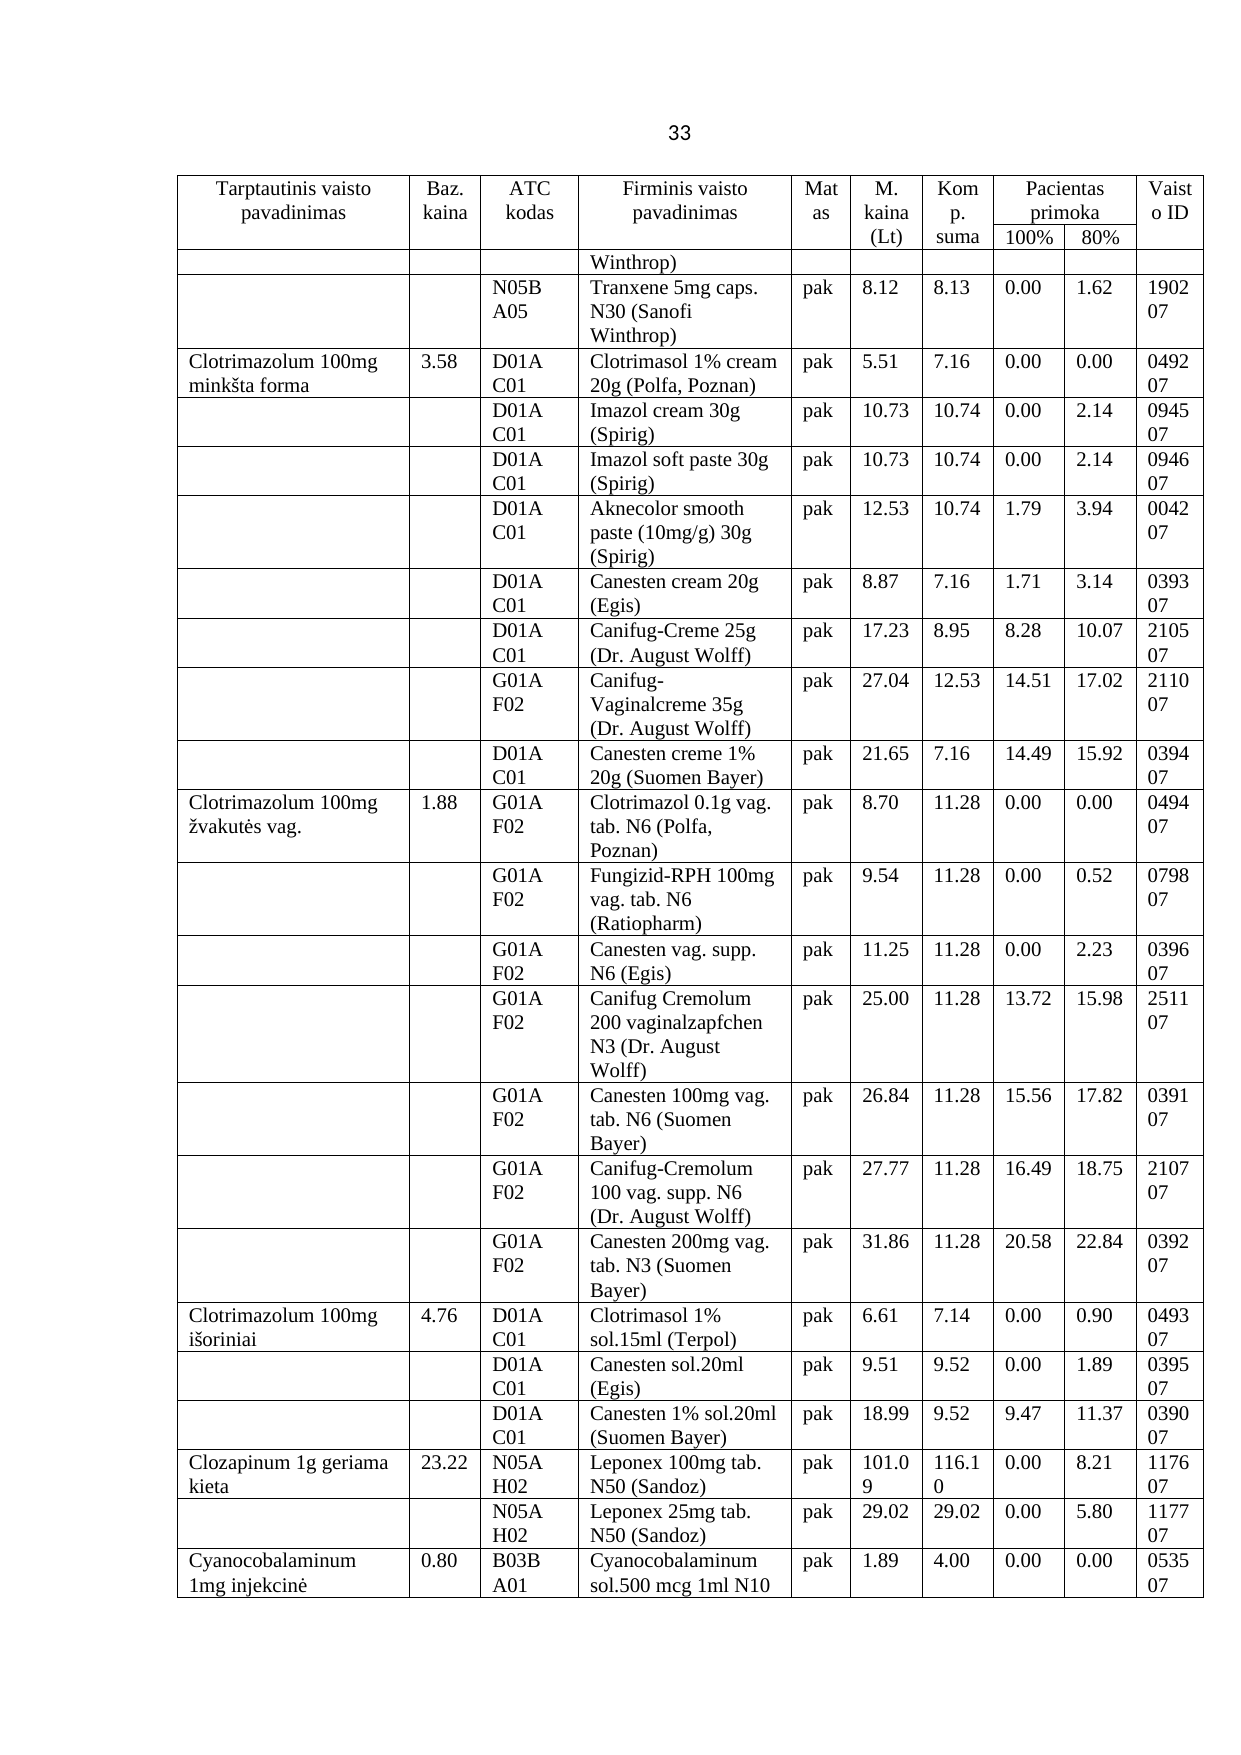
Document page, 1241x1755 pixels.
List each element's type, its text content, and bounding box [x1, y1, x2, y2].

table_cell 8.95 [923, 619, 993, 667]
table_cell 8.70 [851, 790, 922, 862]
table_cell 31.86 [851, 1229, 922, 1302]
table_cell [178, 1352, 409, 1400]
table_cell 0.00 [994, 447, 1064, 495]
table_cell [410, 1156, 480, 1228]
table_cell 15.98 [1065, 986, 1136, 1082]
table_cell 2.23 [1065, 936, 1136, 984]
table_cell 049307 [1137, 1303, 1203, 1351]
table_cell D01A C01 [481, 741, 578, 789]
table_cell 211007 [1137, 668, 1203, 740]
table_cell Leponex 25mg tab. N50 (Sandoz) [579, 1499, 791, 1547]
table_cell 0.00 [1065, 1549, 1136, 1597]
table_cell 117707 [1137, 1499, 1203, 1547]
table_cell 0.00 [994, 1352, 1064, 1400]
table_cell 0.00 [994, 1450, 1064, 1498]
table_cell G01A F02 [481, 863, 578, 935]
table_cell D01A C01 [481, 398, 578, 446]
table_cell 9.51 [851, 1352, 922, 1400]
table_cell [178, 863, 409, 935]
table_cell [178, 569, 409, 617]
table_cell Canifug-Cremolum 100 vag. supp. N6 (Dr. August Wolff) [579, 1156, 791, 1228]
table_cell pak [792, 496, 850, 568]
table_cell Aknecolor smooth paste (10mg/g) 30g (Spirig) [579, 496, 791, 568]
table_cell 2.14 [1065, 398, 1136, 446]
table_cell 039307 [1137, 569, 1203, 617]
table_cell 8.28 [994, 619, 1064, 667]
table_cell 0.00 [994, 398, 1064, 446]
table_cell pak [792, 569, 850, 617]
table_cell Clotrimazolum 100mg išoriniai [178, 1303, 409, 1351]
table_cell Clotrimazolum 100mg žvakutės vag. [178, 790, 409, 862]
table_cell G01A F02 [481, 936, 578, 984]
table_cell Cyanocobalaminum sol.500 mcg 1ml N10 [579, 1549, 791, 1597]
table_cell 18.99 [851, 1401, 922, 1449]
table_header Baz. kaina [410, 176, 480, 249]
table_cell 8.21 [1065, 1450, 1136, 1498]
table_cell pak [792, 1450, 850, 1498]
table_cell pak [792, 1083, 850, 1155]
table_cell 15.56 [994, 1083, 1064, 1155]
table_cell [410, 668, 480, 740]
table_cell D01A C01 [481, 569, 578, 617]
table_cell G01A F02 [481, 1229, 578, 1302]
table_cell Canifug-Vaginalcreme 35g (Dr. August Wolff) [579, 668, 791, 740]
table_cell [410, 1083, 480, 1155]
table_cell [792, 250, 850, 274]
table_cell 21.65 [851, 741, 922, 789]
table_cell pak [792, 447, 850, 495]
table_cell 11.28 [923, 790, 993, 862]
table_cell 25.00 [851, 986, 922, 1082]
table_cell 210507 [1137, 619, 1203, 667]
table_cell pak [792, 619, 850, 667]
table_cell 2.14 [1065, 447, 1136, 495]
table_cell 049207 [1137, 349, 1203, 397]
table_cell 17.02 [1065, 668, 1136, 740]
table_cell 11.28 [923, 1229, 993, 1302]
table_cell 5.51 [851, 349, 922, 397]
table_cell [410, 619, 480, 667]
table_header Pacientas primoka [994, 176, 1136, 224]
table_cell 7.16 [923, 349, 993, 397]
table_cell 039407 [1137, 741, 1203, 789]
table_cell D01A C01 [481, 496, 578, 568]
table_cell 039107 [1137, 1083, 1203, 1155]
table_cell [1137, 250, 1203, 274]
table_cell Canesten vag. supp. N6 (Egis) [579, 936, 791, 984]
table_cell 079807 [1137, 863, 1203, 935]
table_cell [178, 275, 409, 347]
table_cell D01A C01 [481, 447, 578, 495]
table_cell 11.28 [923, 1083, 993, 1155]
table_cell [410, 496, 480, 568]
table_cell 3.14 [1065, 569, 1136, 617]
table_cell 004207 [1137, 496, 1203, 568]
table_cell 11.28 [923, 863, 993, 935]
table_cell 0.00 [994, 936, 1064, 984]
table_cell G01A F02 [481, 790, 578, 862]
table_cell B03B A01 [481, 1549, 578, 1597]
table_cell [178, 1083, 409, 1155]
table_cell [178, 398, 409, 446]
table_cell Clotrimazolum 100mg minkšta forma [178, 349, 409, 397]
table_cell 10.73 [851, 447, 922, 495]
table_cell 1.62 [1065, 275, 1136, 347]
table_cell D01A C01 [481, 619, 578, 667]
table_header M. kaina (Lt) [851, 176, 922, 249]
table_cell Winthrop) [579, 250, 791, 274]
table_cell Clotrimazol 0.1g vag. tab. N6 (Polfa, Poznan) [579, 790, 791, 862]
table_cell 14.51 [994, 668, 1064, 740]
table_cell 0.80 [410, 1549, 480, 1597]
table_cell [410, 1401, 480, 1449]
table_cell D01A C01 [481, 349, 578, 397]
table_cell 1.79 [994, 496, 1064, 568]
table_cell [410, 1229, 480, 1302]
table_cell Canesten creme 1% 20g (Suomen Bayer) [579, 741, 791, 789]
table_cell pak [792, 398, 850, 446]
table_cell 7.16 [923, 741, 993, 789]
table_cell [481, 250, 578, 274]
table_cell 8.13 [923, 275, 993, 347]
table_cell 039007 [1137, 1401, 1203, 1449]
table_cell 12.53 [923, 668, 993, 740]
table_cell [851, 250, 922, 274]
table_cell pak [792, 1499, 850, 1547]
table_cell D01A C01 [481, 1401, 578, 1449]
table_cell 101.09 [851, 1450, 922, 1498]
table_cell Tranxene 5mg caps. N30 (Sanofi Winthrop) [579, 275, 791, 347]
table_cell pak [792, 936, 850, 984]
table_cell Canifug Cremolum 200 vaginalzapfchen N3 (Dr. August Wolff) [579, 986, 791, 1082]
table_cell G01A F02 [481, 986, 578, 1082]
table_header Vaisto ID [1137, 176, 1203, 249]
table_cell 0.00 [994, 1303, 1064, 1351]
table_cell 10.73 [851, 398, 922, 446]
table_cell 0.00 [1065, 349, 1136, 397]
table_cell 10.07 [1065, 619, 1136, 667]
table_cell 23.22 [410, 1450, 480, 1498]
table_cell 7.16 [923, 569, 993, 617]
table_cell pak [792, 741, 850, 789]
table_cell 053507 [1137, 1549, 1203, 1597]
table_cell [178, 496, 409, 568]
table_cell 17.23 [851, 619, 922, 667]
table_cell 8.87 [851, 569, 922, 617]
table_cell G01A F02 [481, 1156, 578, 1228]
table_cell 0.00 [994, 1549, 1064, 1597]
table_cell [410, 741, 480, 789]
table_cell [178, 986, 409, 1082]
table_cell G01A F02 [481, 668, 578, 740]
table_cell [178, 936, 409, 984]
table_cell 210707 [1137, 1156, 1203, 1228]
table_cell 18.75 [1065, 1156, 1136, 1228]
table_cell [994, 250, 1064, 274]
table_cell 80% [1065, 225, 1136, 249]
table_header ATC kodas [481, 176, 578, 249]
table_cell Clozapinum 1g geriama kieta [178, 1450, 409, 1498]
table_cell 13.72 [994, 986, 1064, 1082]
table_cell 1.89 [1065, 1352, 1136, 1400]
table_cell 0.00 [994, 349, 1064, 397]
table_cell [410, 1499, 480, 1547]
table_cell D01A C01 [481, 1303, 578, 1351]
table_cell [178, 250, 409, 274]
table_cell [178, 1156, 409, 1228]
table_cell Canifug-Creme 25g (Dr. August Wolff) [579, 619, 791, 667]
table_header Komp. suma (Lt) [923, 176, 993, 249]
table_cell Canesten 1% sol.20ml (Suomen Bayer) [579, 1401, 791, 1449]
table_cell 0.00 [994, 863, 1064, 935]
table_cell 6.61 [851, 1303, 922, 1351]
table_cell [178, 1229, 409, 1302]
table_cell [178, 1499, 409, 1547]
table_cell Canesten 100mg vag. tab. N6 (Suomen Bayer) [579, 1083, 791, 1155]
table_cell 11.28 [923, 936, 993, 984]
table_cell 7.14 [923, 1303, 993, 1351]
table_cell [410, 569, 480, 617]
table_cell pak [792, 1229, 850, 1302]
table_cell 11.28 [923, 986, 993, 1082]
table_cell 4.76 [410, 1303, 480, 1351]
table_cell 0.52 [1065, 863, 1136, 935]
table_cell 14.49 [994, 741, 1064, 789]
table_cell Cyanocobalaminum 1mg injekcinė [178, 1549, 409, 1597]
table_cell Clotrimasol 1% sol.15ml (Terpol) [579, 1303, 791, 1351]
table_cell 117607 [1137, 1450, 1203, 1498]
table_cell [410, 863, 480, 935]
table_cell 5.80 [1065, 1499, 1136, 1547]
table_cell [410, 250, 480, 274]
table_cell 3.94 [1065, 496, 1136, 568]
table_cell 9.47 [994, 1401, 1064, 1449]
table_cell [178, 1401, 409, 1449]
table_cell [410, 986, 480, 1082]
table_cell [178, 741, 409, 789]
table_cell 1.88 [410, 790, 480, 862]
table_cell 29.02 [851, 1499, 922, 1547]
table_cell 22.84 [1065, 1229, 1136, 1302]
table_cell 0.00 [994, 275, 1064, 347]
table_cell [410, 936, 480, 984]
table_cell N05A H02 [481, 1499, 578, 1547]
table_cell 27.77 [851, 1156, 922, 1228]
table_cell [178, 619, 409, 667]
table_cell 039207 [1137, 1229, 1203, 1302]
table_cell pak [792, 1401, 850, 1449]
table_cell 27.04 [851, 668, 922, 740]
table_cell 11.28 [923, 1156, 993, 1228]
table_cell 094607 [1137, 447, 1203, 495]
table_cell 11.37 [1065, 1401, 1136, 1449]
table_header Firminis vaisto pavadinimas [579, 176, 791, 249]
table_cell N05A H02 [481, 1450, 578, 1498]
table_cell Canesten sol.20ml (Egis) [579, 1352, 791, 1400]
table_cell pak [792, 349, 850, 397]
table_cell Clotrimasol 1% cream 20g (Polfa, Poznan) [579, 349, 791, 397]
table_cell G01A F02 [481, 1083, 578, 1155]
table_cell 15.92 [1065, 741, 1136, 789]
table_cell pak [792, 1156, 850, 1228]
table_cell 251107 [1137, 986, 1203, 1082]
table_cell [178, 447, 409, 495]
table_cell 0.00 [994, 1499, 1064, 1547]
table_cell D01A C01 [481, 1352, 578, 1400]
table_cell pak [792, 1352, 850, 1400]
table_cell 0.00 [994, 790, 1064, 862]
table_cell 9.52 [923, 1401, 993, 1449]
table_cell 17.82 [1065, 1083, 1136, 1155]
table_cell Canesten 200mg vag. tab. N3 (Suomen Bayer) [579, 1229, 791, 1302]
table_cell 16.49 [994, 1156, 1064, 1228]
table_cell 11.25 [851, 936, 922, 984]
table_cell Imazol cream 30g (Spirig) [579, 398, 791, 446]
table_cell 9.52 [923, 1352, 993, 1400]
table_cell 0.00 [1065, 790, 1136, 862]
table_cell 4.00 [923, 1549, 993, 1597]
table_cell [1065, 250, 1136, 274]
table_cell pak [792, 668, 850, 740]
table_cell 116.10 [923, 1450, 993, 1498]
table_cell 049407 [1137, 790, 1203, 862]
table_cell 8.12 [851, 275, 922, 347]
table_cell 0.90 [1065, 1303, 1136, 1351]
table_cell Canesten cream 20g (Egis) [579, 569, 791, 617]
table_cell 12.53 [851, 496, 922, 568]
table_cell 16.26 [923, 250, 993, 274]
table_cell pak [792, 790, 850, 862]
table_cell 039507 [1137, 1352, 1203, 1400]
table_cell 1.89 [851, 1549, 922, 1597]
table_cell pak [792, 863, 850, 935]
table_cell pak [792, 275, 850, 347]
table_cell 100% [994, 225, 1064, 249]
table_cell [178, 668, 409, 740]
table_cell Imazol soft paste 30g (Spirig) [579, 447, 791, 495]
table_cell [410, 447, 480, 495]
table_cell pak [792, 1549, 850, 1597]
table_cell 10.74 [923, 447, 993, 495]
table_cell Fungizid-RPH 100mg vag. tab. N6 (Ratiopharm) [579, 863, 791, 935]
table_cell pak [792, 1303, 850, 1351]
table_cell Leponex 100mg tab. N50 (Sandoz) [579, 1450, 791, 1498]
table_cell 10.74 [923, 398, 993, 446]
table_cell N05B A05 [481, 275, 578, 347]
table_header Matas [792, 176, 850, 249]
table_cell 20.58 [994, 1229, 1064, 1302]
table_cell 29.02 [923, 1499, 993, 1547]
table_cell 190207 [1137, 275, 1203, 347]
table_cell 039607 [1137, 936, 1203, 984]
table_cell [410, 275, 480, 347]
table_cell 10.74 [923, 496, 993, 568]
table_cell [410, 398, 480, 446]
table_cell 094507 [1137, 398, 1203, 446]
table_cell 26.84 [851, 1083, 922, 1155]
table_cell 9.54 [851, 863, 922, 935]
table_cell 1.71 [994, 569, 1064, 617]
table_header Tarptautinis vaisto pavadinimas [178, 176, 409, 249]
table_cell 3.58 [410, 349, 480, 397]
table_cell [410, 1352, 480, 1400]
table_cell pak [792, 986, 850, 1082]
